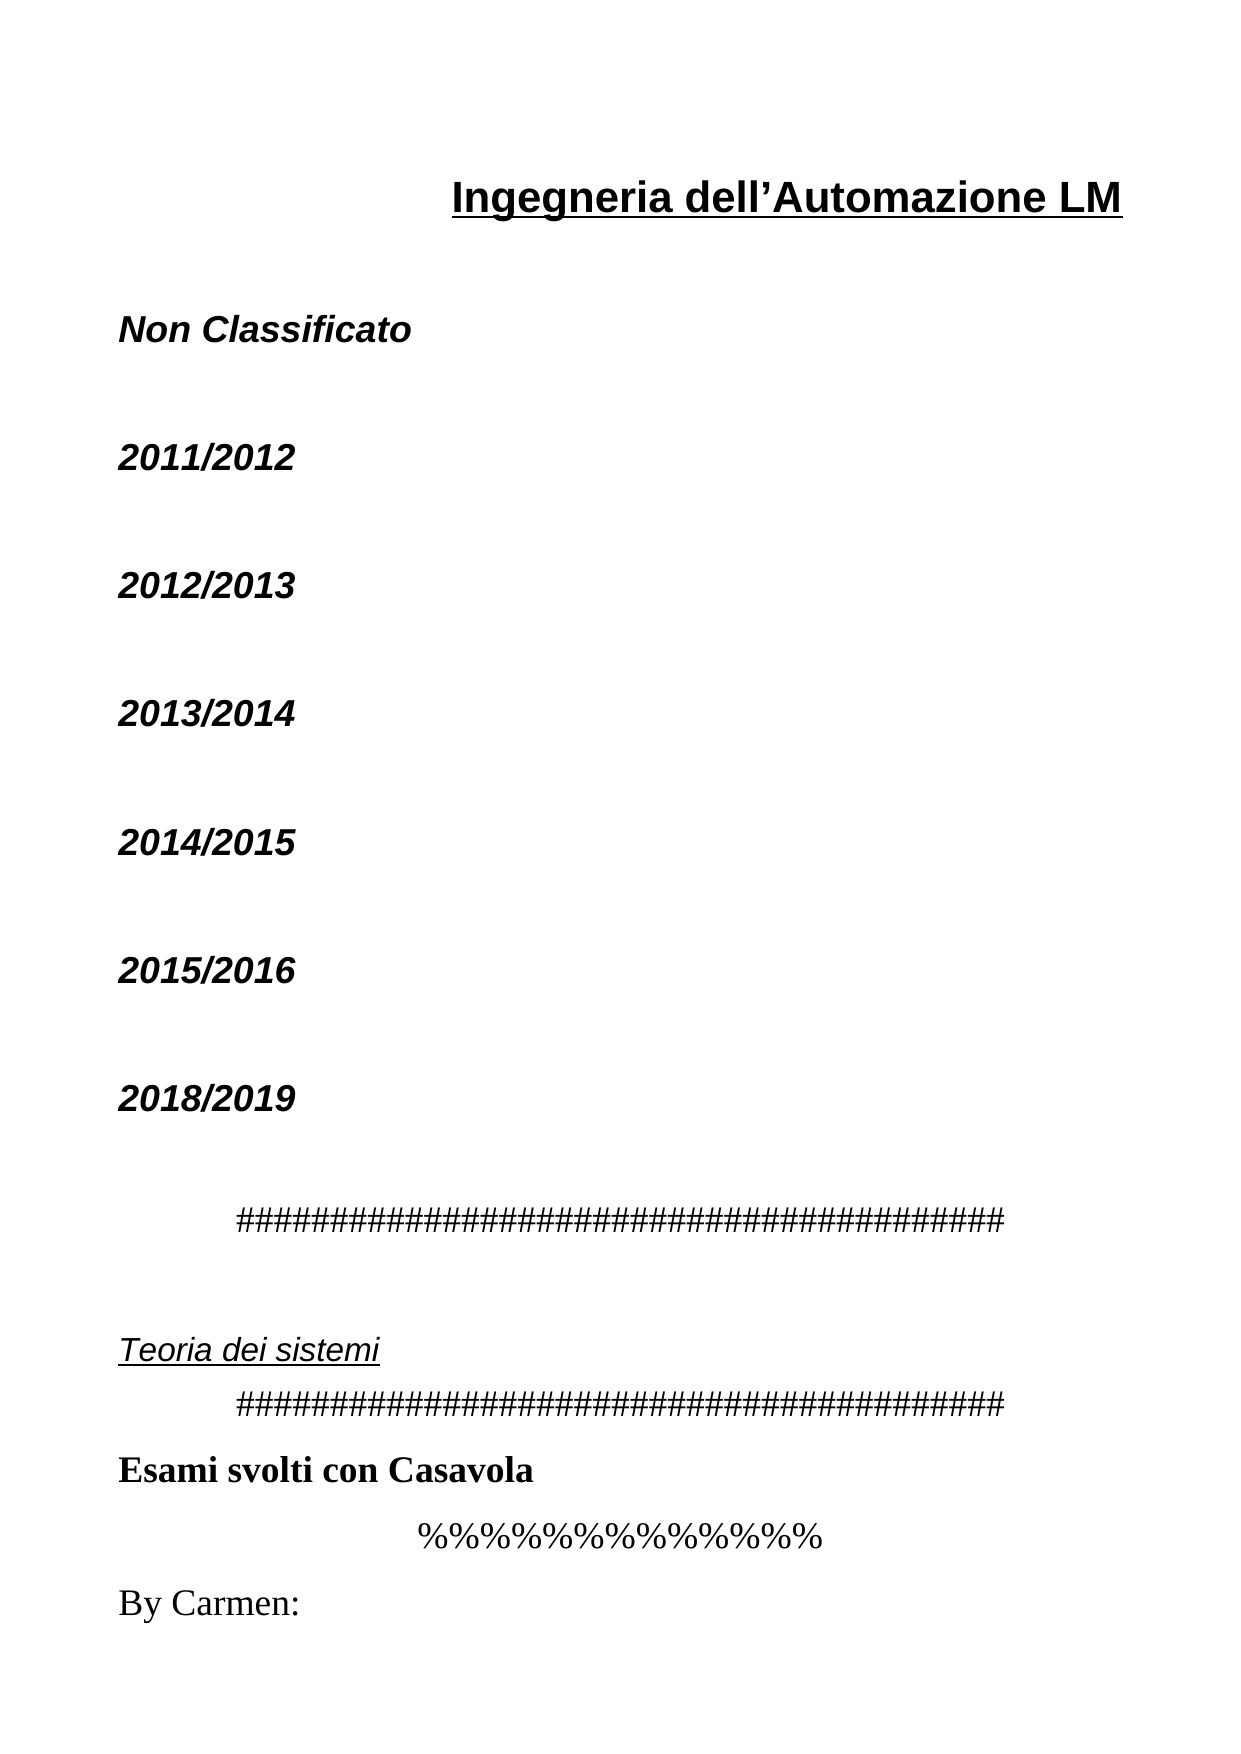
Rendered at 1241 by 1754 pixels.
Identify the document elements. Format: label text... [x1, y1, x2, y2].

subtitle 2018/2019 [118, 1076, 1122, 1119]
subtitle Non Classificato [118, 307, 1122, 350]
subtitle Teoria dei sistemi [118, 1330, 1122, 1369]
subtitle 2015/2016 [118, 948, 1122, 991]
subtitle %%%%%%%%%%%%% [118, 1514, 1122, 1557]
subtitle Ingegneria dell’Automazione LM [118, 172, 1122, 222]
subtitle ######################################### [118, 1381, 1122, 1424]
subtitle 2012/2013 [118, 563, 1122, 607]
subtitle 2013/2014 [118, 692, 1122, 735]
subtitle 2014/2015 [118, 820, 1122, 863]
subtitle ######################################### [118, 1198, 1122, 1241]
subtitle 2011/2012 [118, 435, 1122, 478]
subtitle By Carmen: [118, 1580, 1122, 1623]
subtitle Esami svolti con Casavola [118, 1447, 1122, 1491]
